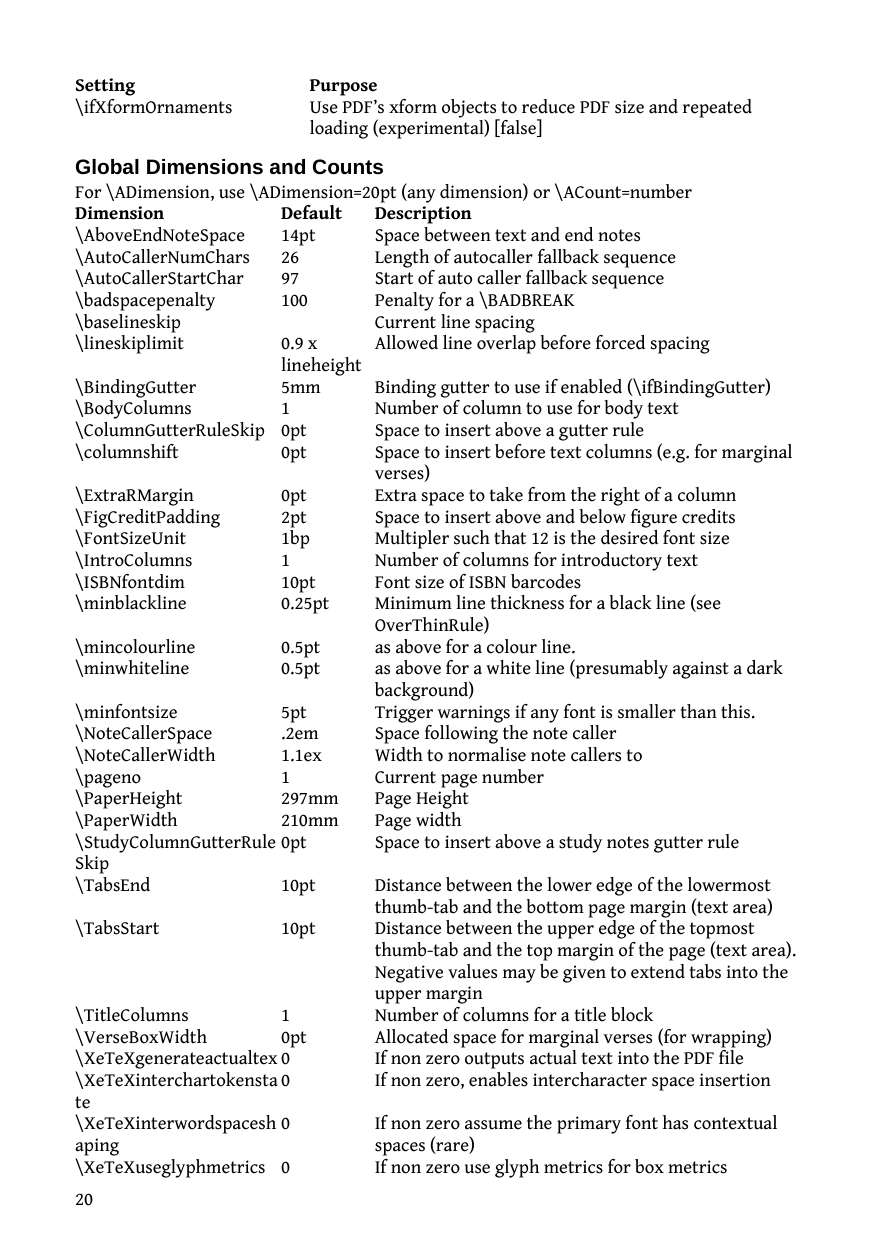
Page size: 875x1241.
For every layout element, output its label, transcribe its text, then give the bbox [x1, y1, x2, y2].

table_cell Font size of ISBN barcodes [375, 572, 798, 593]
table_cell \⁠StudyColumnGutterRuleSkip [75, 832, 281, 875]
table_cell Space to insert above a gutter rule [375, 420, 798, 442]
table_cell 0 [281, 1114, 374, 1157]
table_cell 210mm [281, 810, 374, 832]
table_cell \PaperWidth [75, 810, 281, 832]
table_cell 1 [281, 1005, 374, 1027]
table_cell Use PDF’s xform objects to reduce PDF size and repeated loading (experimental) [false] [309, 97, 796, 140]
table_cell \AboveEndNoteSpace [75, 225, 281, 247]
table_cell Penalty for a \BADBREAK [375, 290, 798, 312]
table_cell \pageno [75, 767, 281, 788]
table_header Description [375, 204, 798, 225]
table_cell 0.5pt [281, 659, 374, 702]
table_cell \TitleColumns [75, 1005, 281, 1027]
table_cell \ColumnGutterRuleSkip [75, 420, 281, 442]
table_cell 0.9 x lineheight [281, 334, 374, 377]
table_cell \AutoCallerNumChars [75, 247, 281, 268]
table_cell \FigCreditPadding [75, 507, 281, 528]
table_cell If non zero assume the primary font has contextual spaces (rare) [375, 1114, 798, 1157]
table_cell 1 [281, 399, 374, 420]
table_cell \minwhiteline [75, 659, 281, 702]
table_cell Distance between the upper edge of the topmost thumb-tab and the top margin of the page (text area). Negative values may be given to extend tabs into the upper margin [375, 919, 798, 1005]
table_cell Length of autocaller fallback sequence [375, 247, 798, 268]
table_cell Trigger warnings if any font is smaller than this. [375, 702, 798, 723]
table_cell \XeTeXuseglyphmetrics [75, 1157, 281, 1178]
table_cell If non zero use glyph metrics for box metrics [375, 1157, 798, 1178]
table_cell \IntroColumns [75, 550, 281, 572]
table_cell 5pt [281, 702, 374, 723]
table_cell 1bp [281, 529, 374, 550]
table_cell \NoteCallerSpace [75, 724, 281, 745]
table_cell 297mm [281, 789, 374, 810]
table_header Setting [75, 75, 309, 97]
table_cell as above for a white line (presumably against a dark background) [375, 659, 798, 702]
table_cell Allocated space for marginal verses (for wrapping) [375, 1027, 798, 1048]
table_cell \lineskiplimit [75, 334, 281, 377]
table_cell Binding gutter to use if enabled (\ifBindingGutter) [375, 377, 798, 398]
table_cell [281, 312, 374, 333]
table_cell \mincolourline [75, 637, 281, 658]
table_cell Number of column to use for body text [375, 399, 798, 420]
table_cell \VerseBoxWidth [75, 1027, 281, 1048]
table_cell Page Height [375, 789, 798, 810]
table_cell Number of columns for introductory text [375, 550, 798, 572]
table_cell Minimum line thickness for a black line (see OverThinRule) [375, 594, 798, 637]
table_cell Space following the note caller [375, 724, 798, 745]
table_cell Multipler such that 12 is the desired font size [375, 529, 798, 550]
table_cell \NoteCallerWidth [75, 745, 281, 767]
table_header Default [281, 204, 374, 225]
table_cell 5mm [281, 377, 374, 398]
table_cell 1.1ex [281, 745, 374, 767]
table_cell \BindingGutter [75, 377, 281, 398]
table_cell \columnshift [75, 442, 281, 485]
table_cell \TabsEnd [75, 875, 281, 918]
table_cell 10pt [281, 572, 374, 593]
table_cell \ISBNfontdim [75, 572, 281, 593]
table_cell 14pt [281, 225, 374, 247]
table_cell Distance between the lower edge of the lowermost thumb-tab and the bottom page margin (text area) [375, 875, 798, 918]
table_cell 0 [281, 1070, 374, 1113]
table_cell Allowed line overlap before forced spacing [375, 334, 798, 377]
table_cell 2pt [281, 507, 374, 528]
list For \ADimension, use \ADimension=20pt (any dimension) or \ACount=number [75, 182, 799, 203]
table_cell 0 [281, 1049, 374, 1070]
table_cell Page width [375, 810, 798, 832]
table_cell 0 [281, 1157, 374, 1178]
subtitle Global Dimensions and Counts [75, 154, 799, 178]
table_cell 0.25pt [281, 594, 374, 637]
table_cell \AutoCallerStartChar [75, 269, 281, 290]
table_cell \baselineskip [75, 312, 281, 333]
table_cell \minblackline [75, 594, 281, 637]
table_cell \⁠XeTeXinterchartokenstate [75, 1070, 281, 1113]
table_cell \badspacepenalty [75, 290, 281, 312]
table_cell \ExtraRMargin [75, 485, 281, 507]
table_cell \minfontsize [75, 702, 281, 723]
table_cell 97 [281, 269, 374, 290]
table_cell 1 [281, 550, 374, 572]
table_cell \ifXformOrnaments [75, 97, 309, 140]
table_cell If non zero outputs actual text into the PDF file [375, 1049, 798, 1070]
table_cell Space to insert above a study notes gutter rule [375, 832, 798, 875]
table_cell Width to normalise note callers to [375, 745, 798, 767]
table_cell \⁠XeTeXgenerateactualtex [75, 1049, 281, 1070]
table_cell 10pt [281, 919, 374, 1005]
table_cell Current line spacing [375, 312, 798, 333]
table_cell \⁠XeTeXinterwordspaceshaping [75, 1114, 281, 1157]
table_cell Space to insert before text columns (e.g. for marginal verses) [375, 442, 798, 485]
table_cell 0pt [281, 420, 374, 442]
table_cell Extra space to take from the right of a column [375, 485, 798, 507]
table_cell If non zero, enables intercharacter space insertion [375, 1070, 798, 1113]
table_cell 0pt [281, 1027, 374, 1048]
table_cell 1 [281, 767, 374, 788]
table_cell Start of auto caller fallback sequence [375, 269, 798, 290]
table_cell Number of columns for a title block [375, 1005, 798, 1027]
table_cell Current page number [375, 767, 798, 788]
table_cell 0pt [281, 442, 374, 485]
table_cell 26 [281, 247, 374, 268]
table_cell Space between text and end notes [375, 225, 798, 247]
table_cell \PaperHeight [75, 789, 281, 810]
table_cell \FontSizeUnit [75, 529, 281, 550]
table_cell 0.5pt [281, 637, 374, 658]
table_cell 10pt [281, 875, 374, 918]
table_header Dimension [75, 204, 281, 225]
table_cell as above for a colour line. [375, 637, 798, 658]
table_cell 0pt [281, 485, 374, 507]
table_cell 100 [281, 290, 374, 312]
table_cell .2em [281, 724, 374, 745]
table_cell \TabsStart [75, 919, 281, 1005]
table_header Purpose [309, 75, 796, 97]
table_cell \BodyColumns [75, 399, 281, 420]
table_cell Space to insert above and below figure credits [375, 507, 798, 528]
table_cell 0pt [281, 832, 374, 875]
